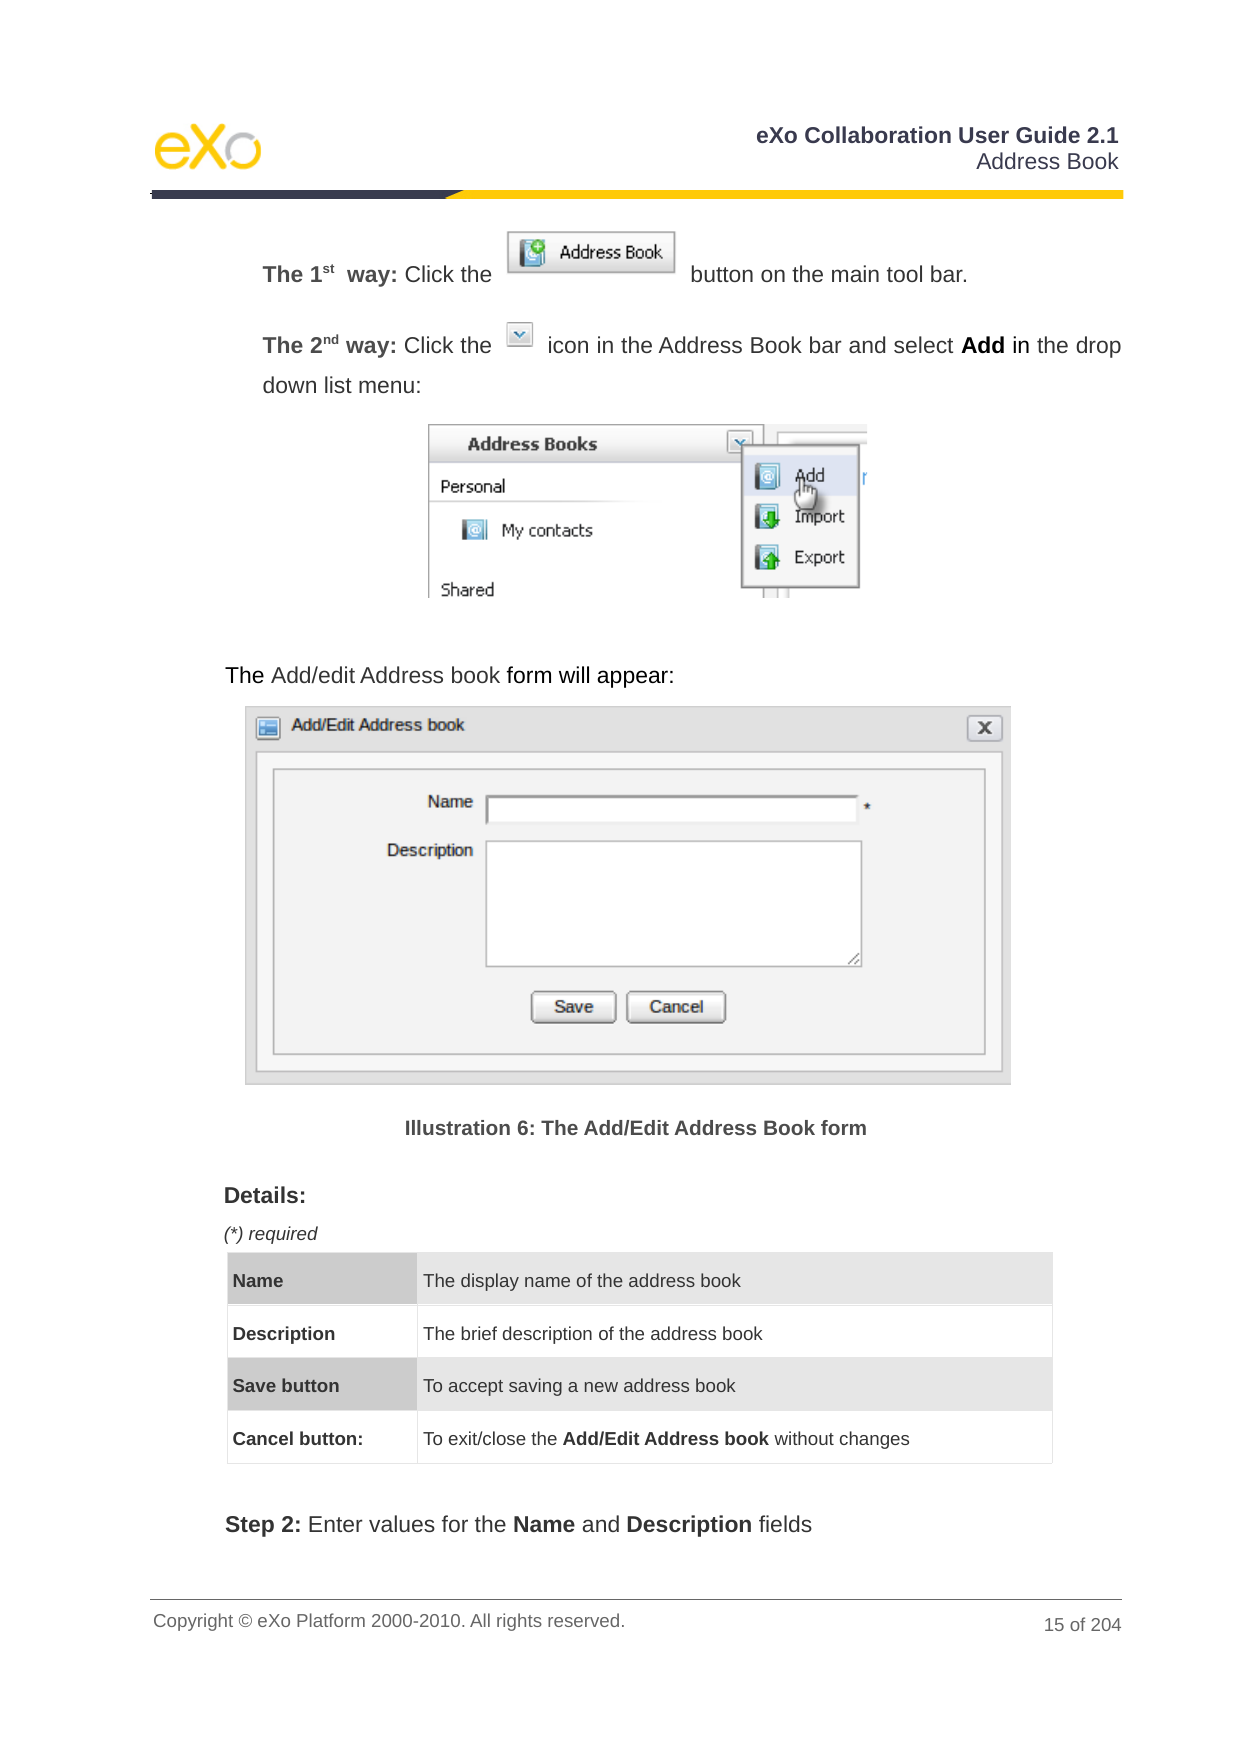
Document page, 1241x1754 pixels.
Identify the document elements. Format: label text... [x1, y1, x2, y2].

list Details: [186, 1182, 1122, 1208]
picture [151, 190, 1124, 199]
table_cell Cancel button: [228, 1411, 417, 1462]
list The 1st way: Click the button on the main tool bar. [225, 223, 1122, 287]
list Illustration 6: The Add/Edit Address Book form [245, 1085, 1026, 1140]
table_cell Save button [228, 1358, 417, 1410]
list (*) required [186, 1223, 1122, 1244]
list The 2nd way: Click the icon in the Address Book bar and select Add in the drop down list menu: [225, 315, 1122, 398]
table_cell To accept saving a new address book [418, 1358, 1052, 1410]
list [1011, 707, 1026, 782]
list The Add/edit Address book form will appear: [187, 662, 1122, 688]
picture [245, 706, 1011, 1085]
list Step 2: Enter values for the Name and Description fields [187, 1511, 1122, 1538]
picture [506, 322, 534, 347]
table_header The display name of the address book [418, 1253, 1052, 1304]
table_cell The brief description of the address book [418, 1306, 1052, 1357]
table_cell To exit/close the Add/Edit Address book without changes [418, 1411, 1052, 1462]
picture [428, 424, 868, 598]
picture [155, 123, 262, 170]
table_header Name [228, 1253, 417, 1304]
table_cell Description [228, 1306, 417, 1357]
picture [506, 231, 677, 275]
